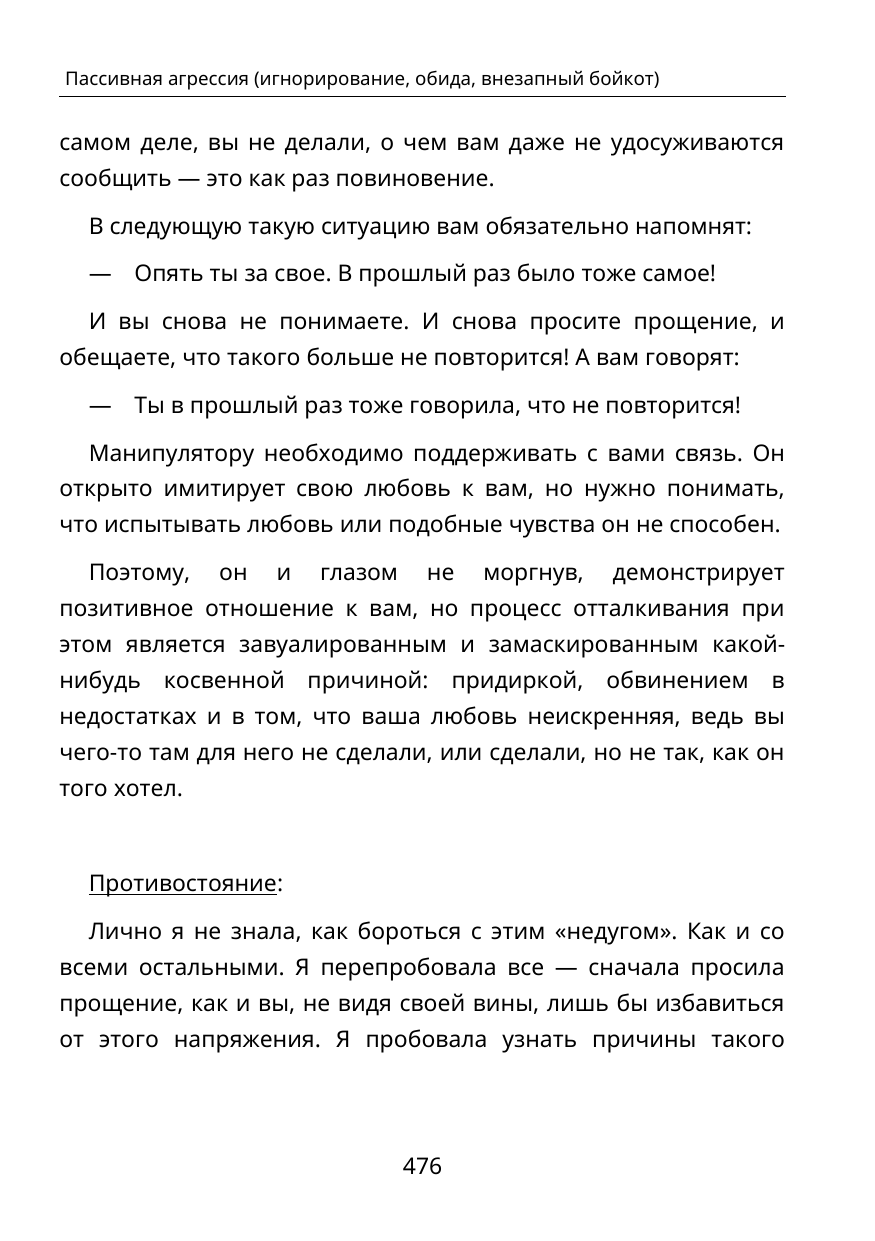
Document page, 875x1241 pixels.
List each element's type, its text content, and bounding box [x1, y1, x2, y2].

text Противостояние: [59, 867, 786, 898]
list Ты в прошлый раз тоже говорила, что не повторится! [59, 389, 786, 420]
text Манипулятору необходимо поддерживать с вами связь. Он открыто имитирует свою любовь к вам, но нужно понимать, что испытывать любовь или подобные чувства он не способен. [59, 436, 786, 539]
list Опять ты за свое. В прошлый раз было тоже самое! [59, 257, 786, 289]
text самом деле, вы не делали, о чем вам даже не удосуживаются сообщить — это как раз повиновение. [59, 126, 786, 193]
text Лично я не знала, как бороться с этим «недугом». Как и со всеми остальными. Я перепробовала все — сначала просила прощение, как и вы, не видя своей вины, лишь бы избавиться от этого напряжения. Я пробовала узнать причины такого [59, 915, 786, 1054]
text И вы снова не понимаете. И снова просите прощение, и обещаете, что такого больше не повторится! А вам говорят: [59, 305, 786, 372]
text В следующую такую ситуацию вам обязательно напомнят: [59, 210, 786, 241]
text Поэтому, он и глазом не моргнув, демонстрирует позитивное отношение к вам, но процесс отталкивания при этом является завуалированным и замаскированным какой-нибудь косвенной причиной: придиркой, обвинением в недостатках и в том, что ваша любовь неискренняя, ведь вы чего-то там для него не сделали, или сделали, но не так, как он того хотел. [59, 556, 786, 803]
